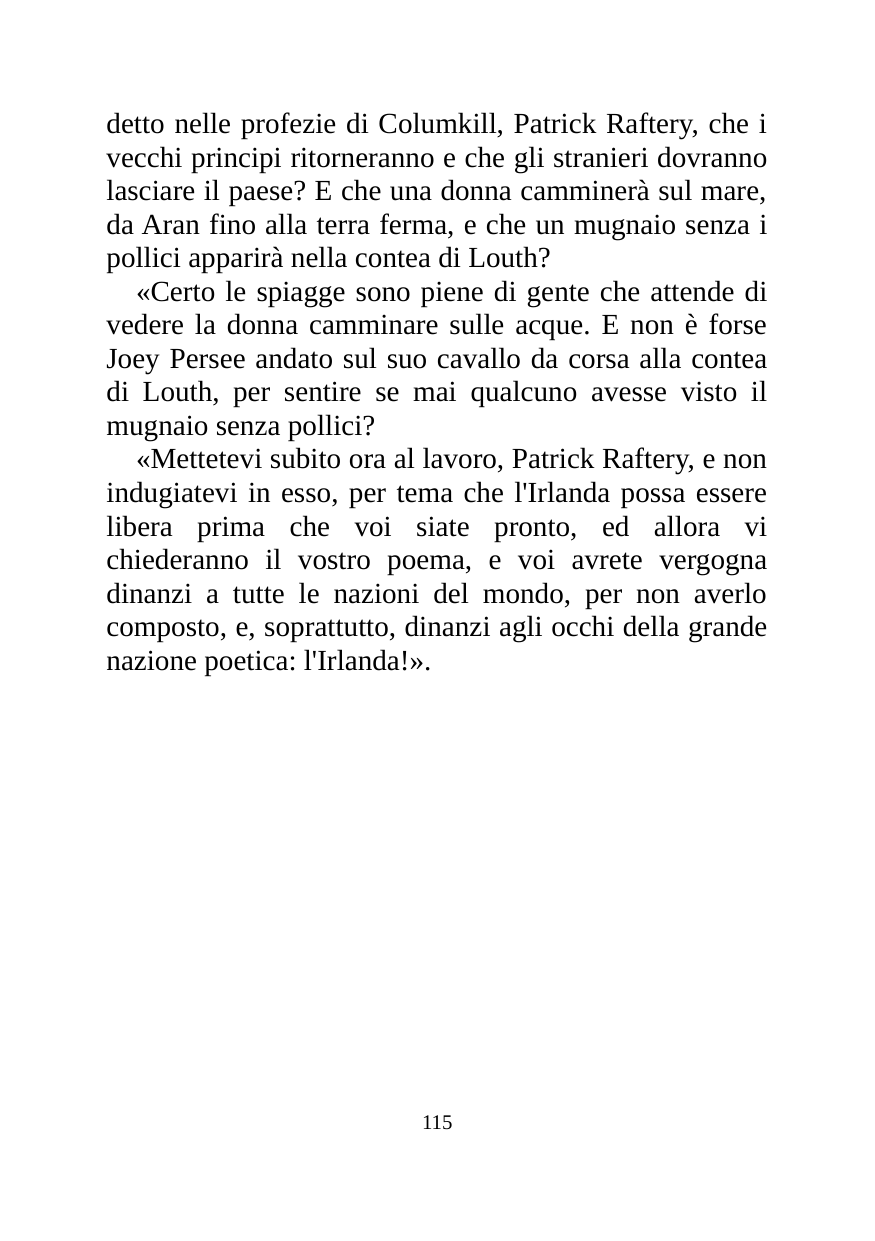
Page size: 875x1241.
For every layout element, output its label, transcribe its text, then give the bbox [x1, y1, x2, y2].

text «Certo le spiagge sono piene di gente che attende di vedere la donna camminare sulle acque. E non è forse Joey Persee andato sul suo cavallo da corsa alla contea di Louth, per sentire se mai qualcuno avesse visto il mugnaio senza pollici? [106, 274, 768, 442]
text detto nelle profezie di Columkill, Patrick Raftery, che i vecchi principi ritorneranno e che gli stranieri dovranno lasciare il paese? E che una donna camminerà sul mare, da Aran fino alla terra ferma, e che un mugnaio senza i pollici apparirà nella contea di Louth? [106, 106, 768, 274]
text «Mettetevi subito ora al lavoro, Patrick Raftery, e non indugiatevi in esso, per tema che l'Irlanda possa essere libera prima che voi siate pronto, ed allora vi chiederanno il vostro poema, e voi avrete vergogna dinanzi a tutte le nazioni del mondo, per non averlo composto, e, soprattutto, dinanzi agli occhi della grande nazione poetica: l'Irlanda!». [106, 442, 768, 676]
